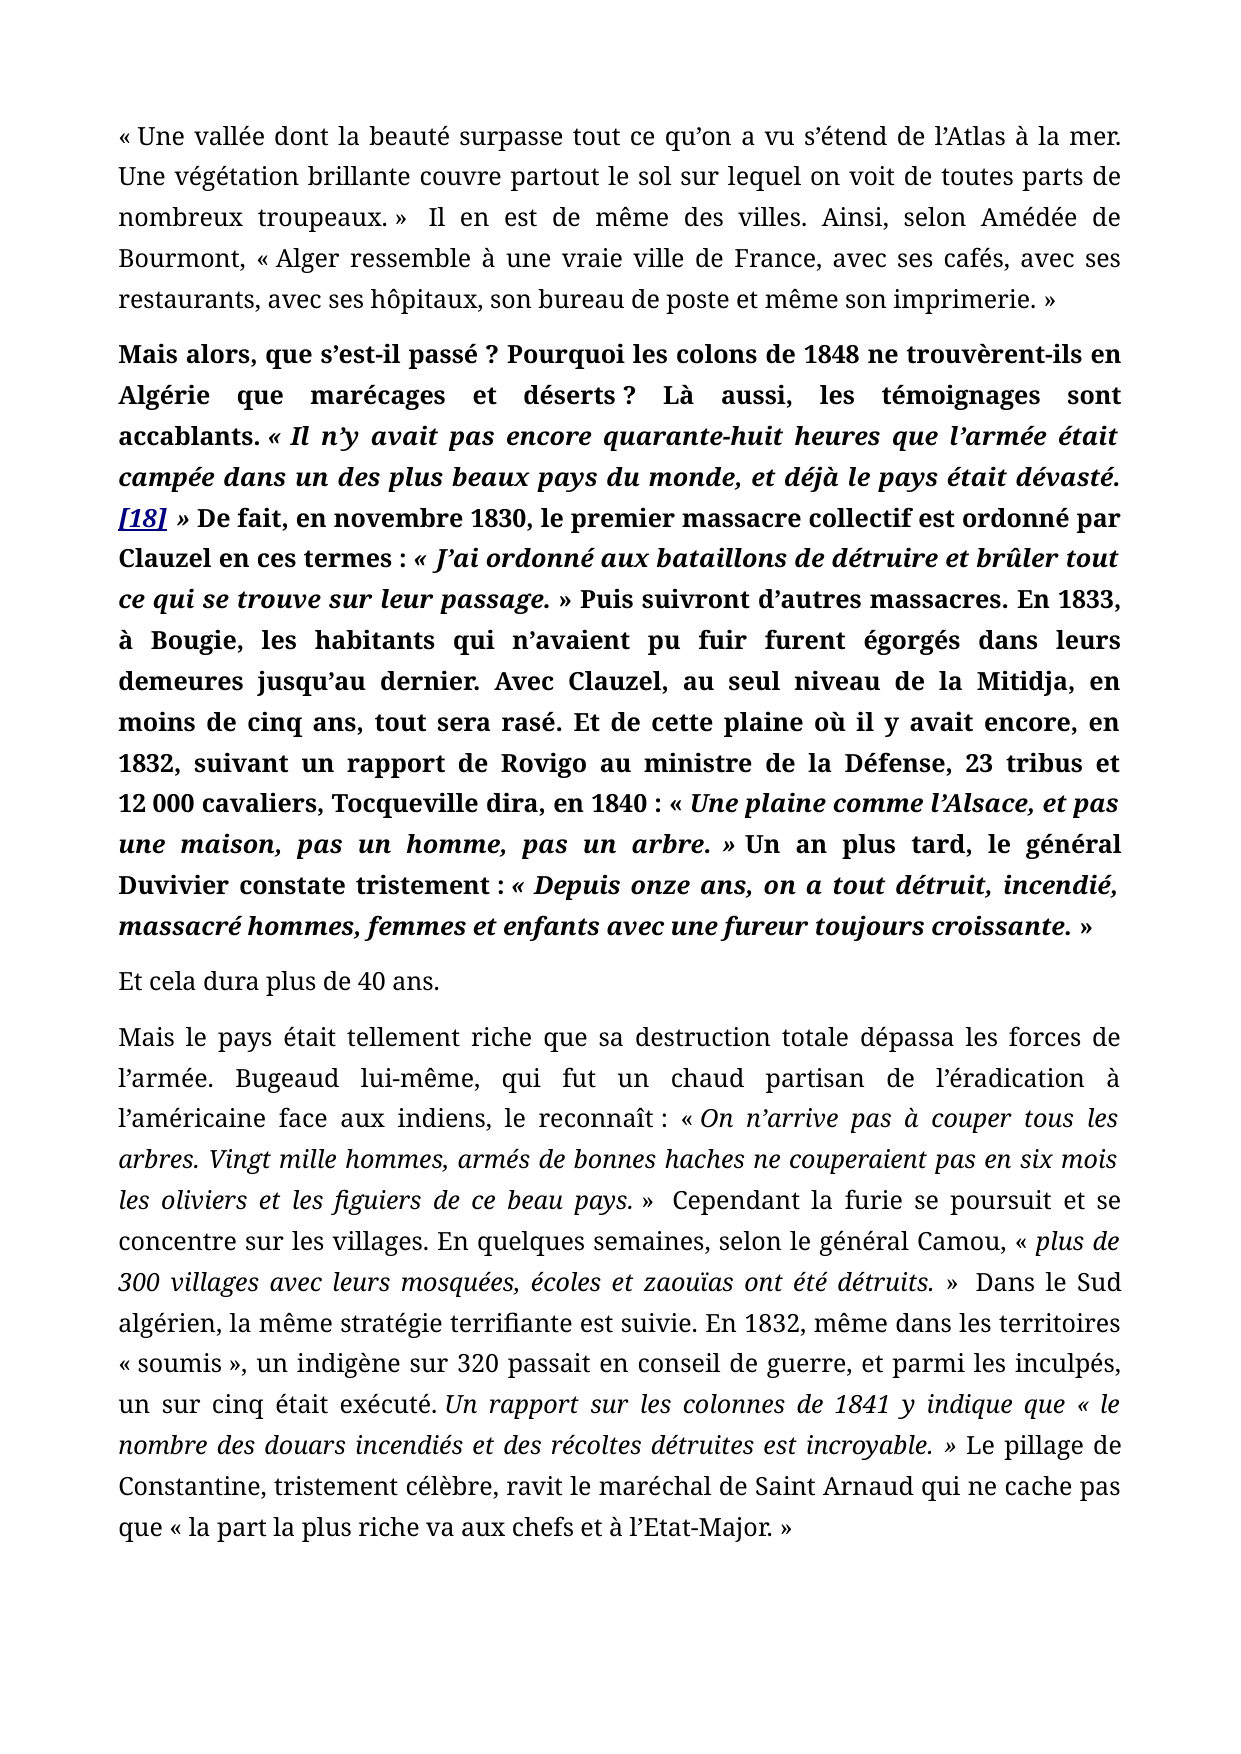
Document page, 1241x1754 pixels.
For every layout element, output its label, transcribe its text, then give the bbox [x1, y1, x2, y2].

text Et cela dura plus de 40 ans. [118, 964, 1122, 998]
text « Une vallée dont la beauté surpasse tout ce qu’on a vu s’étend de l’Atlas à la mer. Une végétation brillante couvre partout le sol sur lequel on voit de toutes parts de nombreux troupeaux. » Il en est de même des villes. Ainsi, selon Amédée de Bourmont, « Alger ressemble à une vraie ville de France, avec ses cafés, avec ses restaurants, avec ses hôpitaux, son bureau de poste et même son imprimerie. » [118, 118, 1122, 316]
text Mais le pays était tellement riche que sa destruction totale dépassa les forces de l’armée. Bugeaud lui-même, qui fut un chaud partisan de l’éradication à l’américaine face aux indiens, le reconnaît : « On n’arrive pas à couper tous les arbres. Vingt mille hommes, armés de bonnes haches ne couperaient pas en six mois les oliviers et les figuiers de ce beau pays. » Cependant la furie se poursuit et se concentre sur les villages. En quelques semaines, selon le général Camou, « plus de 300 villages avec leurs mosquées, écoles et zaouïas ont été détruits. » Dans le Sud algérien, la même stratégie terrifiante est suivie. En 1832, même dans les territoires « soumis », un indigène sur 320 passait en conseil de guerre, et parmi les inculpés, un sur cinq était exécuté. Un rapport sur les colonnes de 1841 y indique que « le nombre des douars incendiés et des récoltes détruites est incroyable. » Le pillage de Constantine, tristement célèbre, ravit le maréchal de Saint Arnaud qui ne cache pas que « la part la plus riche va aux chefs et à l’Etat-Major. » [118, 1019, 1122, 1543]
text Mais alors, que s’est-il passé ? Pourquoi les colons de 1848 ne trouvèrent-ils en Algérie que marécages et déserts ? Là aussi, les témoignages sont accablants. « Il n’y avait pas encore quarante-huit heures que l’armée était campée dans un des plus beaux pays du monde, et déjà le pays était dévasté.[18] » De fait, en novembre 1830, le premier massacre collectif est ordonné par Clauzel en ces termes : « J’ai ordonné aux bataillons de détruire et brûler tout ce qui se trouve sur leur passage. » Puis suivront d’autres massacres. En 1833, à Bougie, les habitants qui n’avaient pu fuir furent égorgés dans leurs demeures jusqu’au dernier. Avec Clauzel, au seul niveau de la Mitidja, en moins de cinq ans, tout sera rasé. Et de cette plaine où il y avait encore, en 1832, suivant un rapport de Rovigo au ministre de la Défense, 23 tribus et 12 000 cavaliers, Tocqueville dira, en 1840 : « Une plaine comme l’Alsace, et pas une maison, pas un homme, pas un arbre. » Un an plus tard, le général Duvivier constate tristement : « Depuis onze ans, on a tout détruit, incendié, massacré hommes, femmes et enfants avec une fureur toujours croissante. » [118, 337, 1122, 943]
